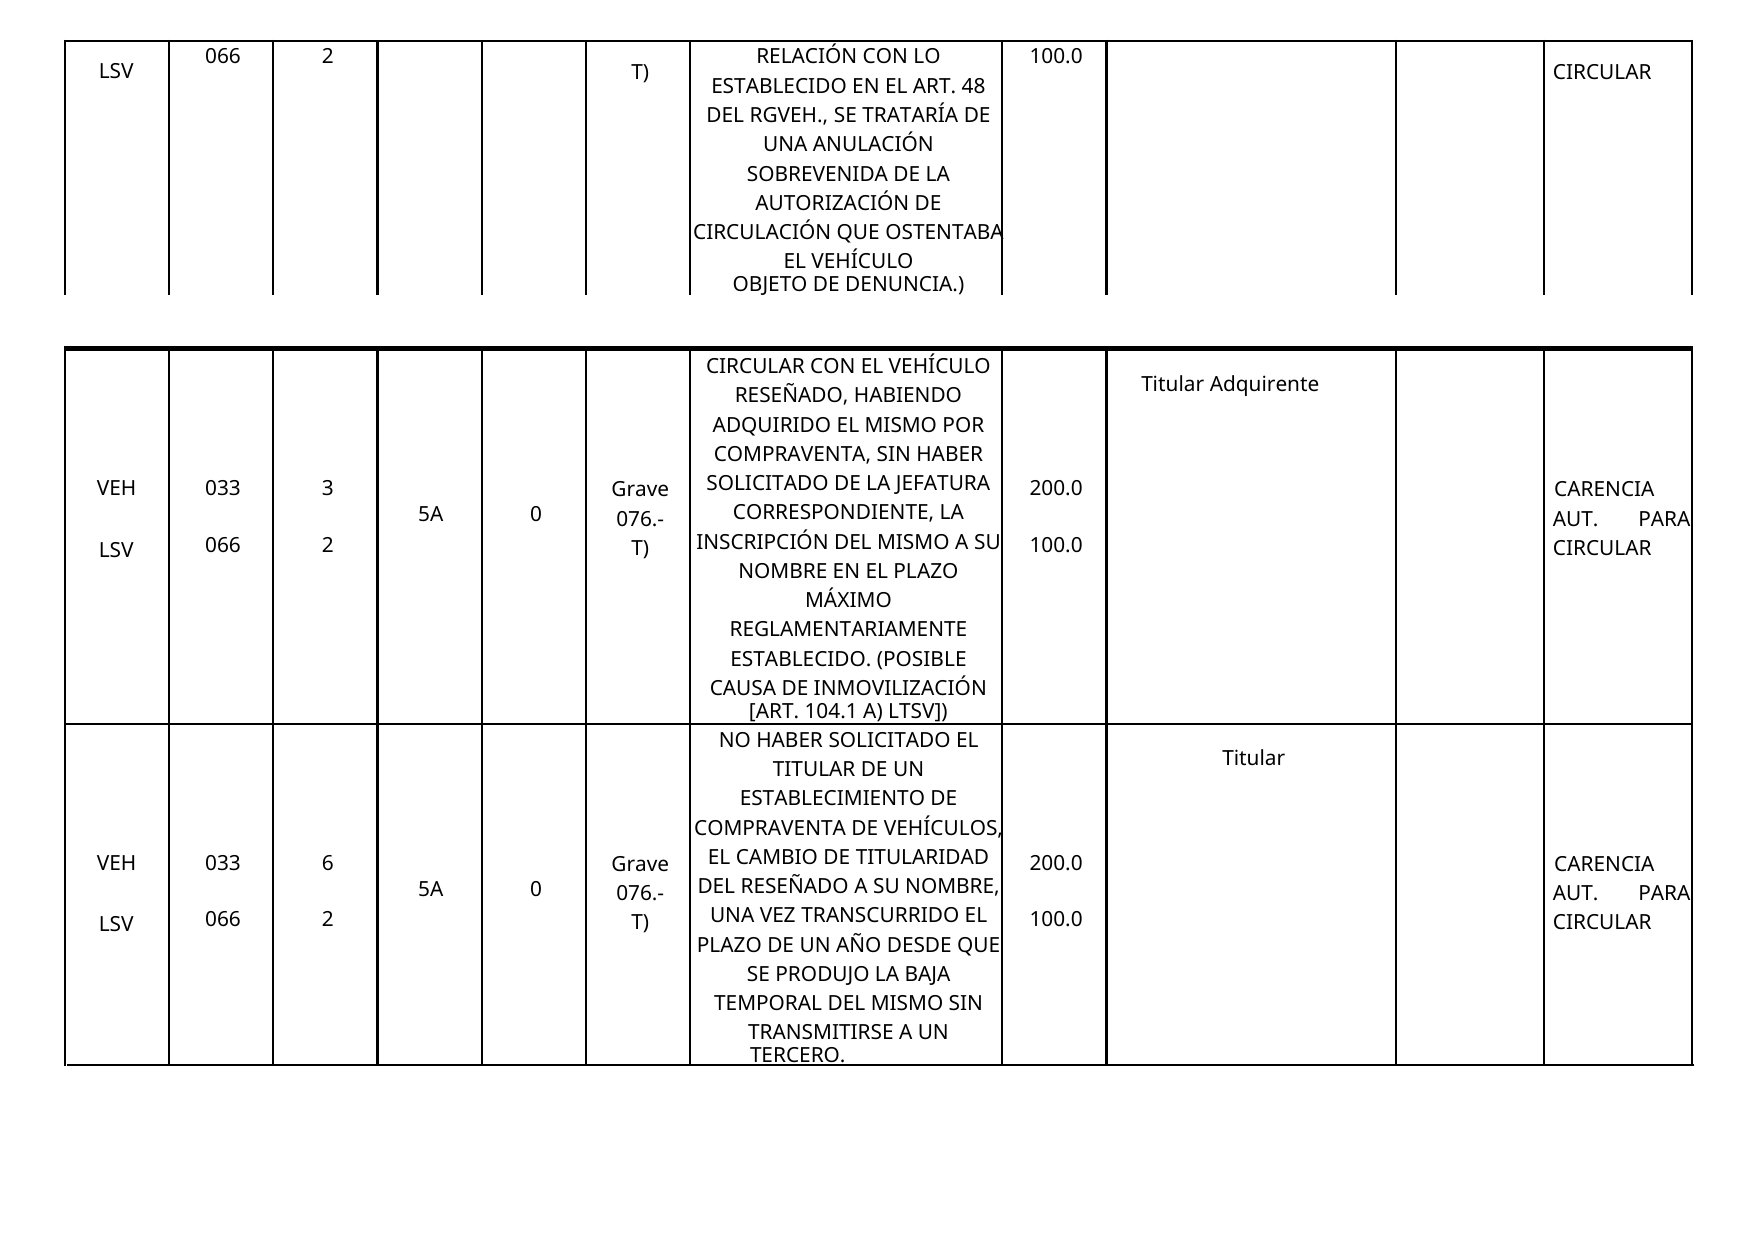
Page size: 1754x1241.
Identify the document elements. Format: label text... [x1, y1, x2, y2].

table_cell VEH LSV [66, 725, 168, 1066]
table_header 3 2 [274, 351, 376, 723]
table_header 5A [379, 351, 481, 723]
table_header 200.0 100.0 [1003, 351, 1105, 723]
table_cell [1397, 725, 1543, 1064]
table_cell 0 [483, 725, 585, 1064]
table_cell 5A [379, 725, 481, 1064]
table_cell [483, 42, 585, 295]
table_header [1397, 351, 1543, 723]
table_cell NO HABER SOLICITADO EL TITULAR DE UN ESTABLECIMIENTO DE COMPRAVENTA DE VEHÍCULOS, EL CAMBIO DE TITULARIDAD DEL RESEÑADO A SU NOMBRE, UNA VEZ TRANSCURRIDO EL PLAZO DE UN AÑO DESDE QUE SE PRODUJO LA BAJA TEMPORAL DEL MISMO SIN TRANSMITIRSE A UN TERCERO. [691, 725, 1001, 1064]
table_cell T) [587, 42, 689, 295]
table_cell CARENCIA AUT. PARA CIRCULAR [1545, 725, 1691, 1064]
table_cell 6 2 [274, 725, 376, 1064]
table_cell [1397, 42, 1543, 295]
table_header VEH LSV [66, 351, 168, 723]
table_cell RELACIÓN CON LO ESTABLECIDO EN EL ART. 48 DEL RGVEH., SE TRATARÍA DE UNA ANULACIÓN SOBREVENIDA DE LA AUTORIZACIÓN DE CIRCULACIÓN QUE OSTENTABA EL VEHÍCULO OBJETO DE DENUNCIA.) [691, 42, 1001, 295]
table_header Grave 076.- T) [587, 351, 689, 723]
table_cell 200.0 100.0 [1003, 725, 1105, 1064]
table_cell LSV [66, 42, 168, 295]
table_header 0 [483, 351, 585, 723]
table_header CARENCIA AUT. PARA CIRCULAR [1545, 351, 1691, 723]
table_cell 100.0 [1003, 42, 1105, 295]
table_header Titular Adquirente [1108, 351, 1395, 723]
table_cell Titular [1108, 725, 1395, 1064]
table_cell 066 [170, 42, 272, 295]
table_header 033 066 [170, 351, 272, 723]
table_cell [1108, 42, 1395, 295]
table_header CIRCULAR CON EL VEHÍCULO RESEÑADO, HABIENDO ADQUIRIDO EL MISMO POR COMPRAVENTA, SIN HABER SOLICITADO DE LA JEFATURA CORRESPONDIENTE, LA INSCRIPCIÓN DEL MISMO A SU NOMBRE EN EL PLAZO MÁXIMO REGLAMENTARIAMENTE ESTABLECIDO. (POSIBLE CAUSA DE INMOVILIZACIÓN [ART. 104.1 A) LTSV]) [691, 351, 1001, 723]
table_cell CIRCULAR [1545, 42, 1691, 295]
table_cell 2 [274, 42, 376, 295]
table_cell Grave 076.- T) [587, 725, 689, 1064]
table_cell [379, 42, 481, 295]
table_cell 033 066 [170, 725, 272, 1064]
